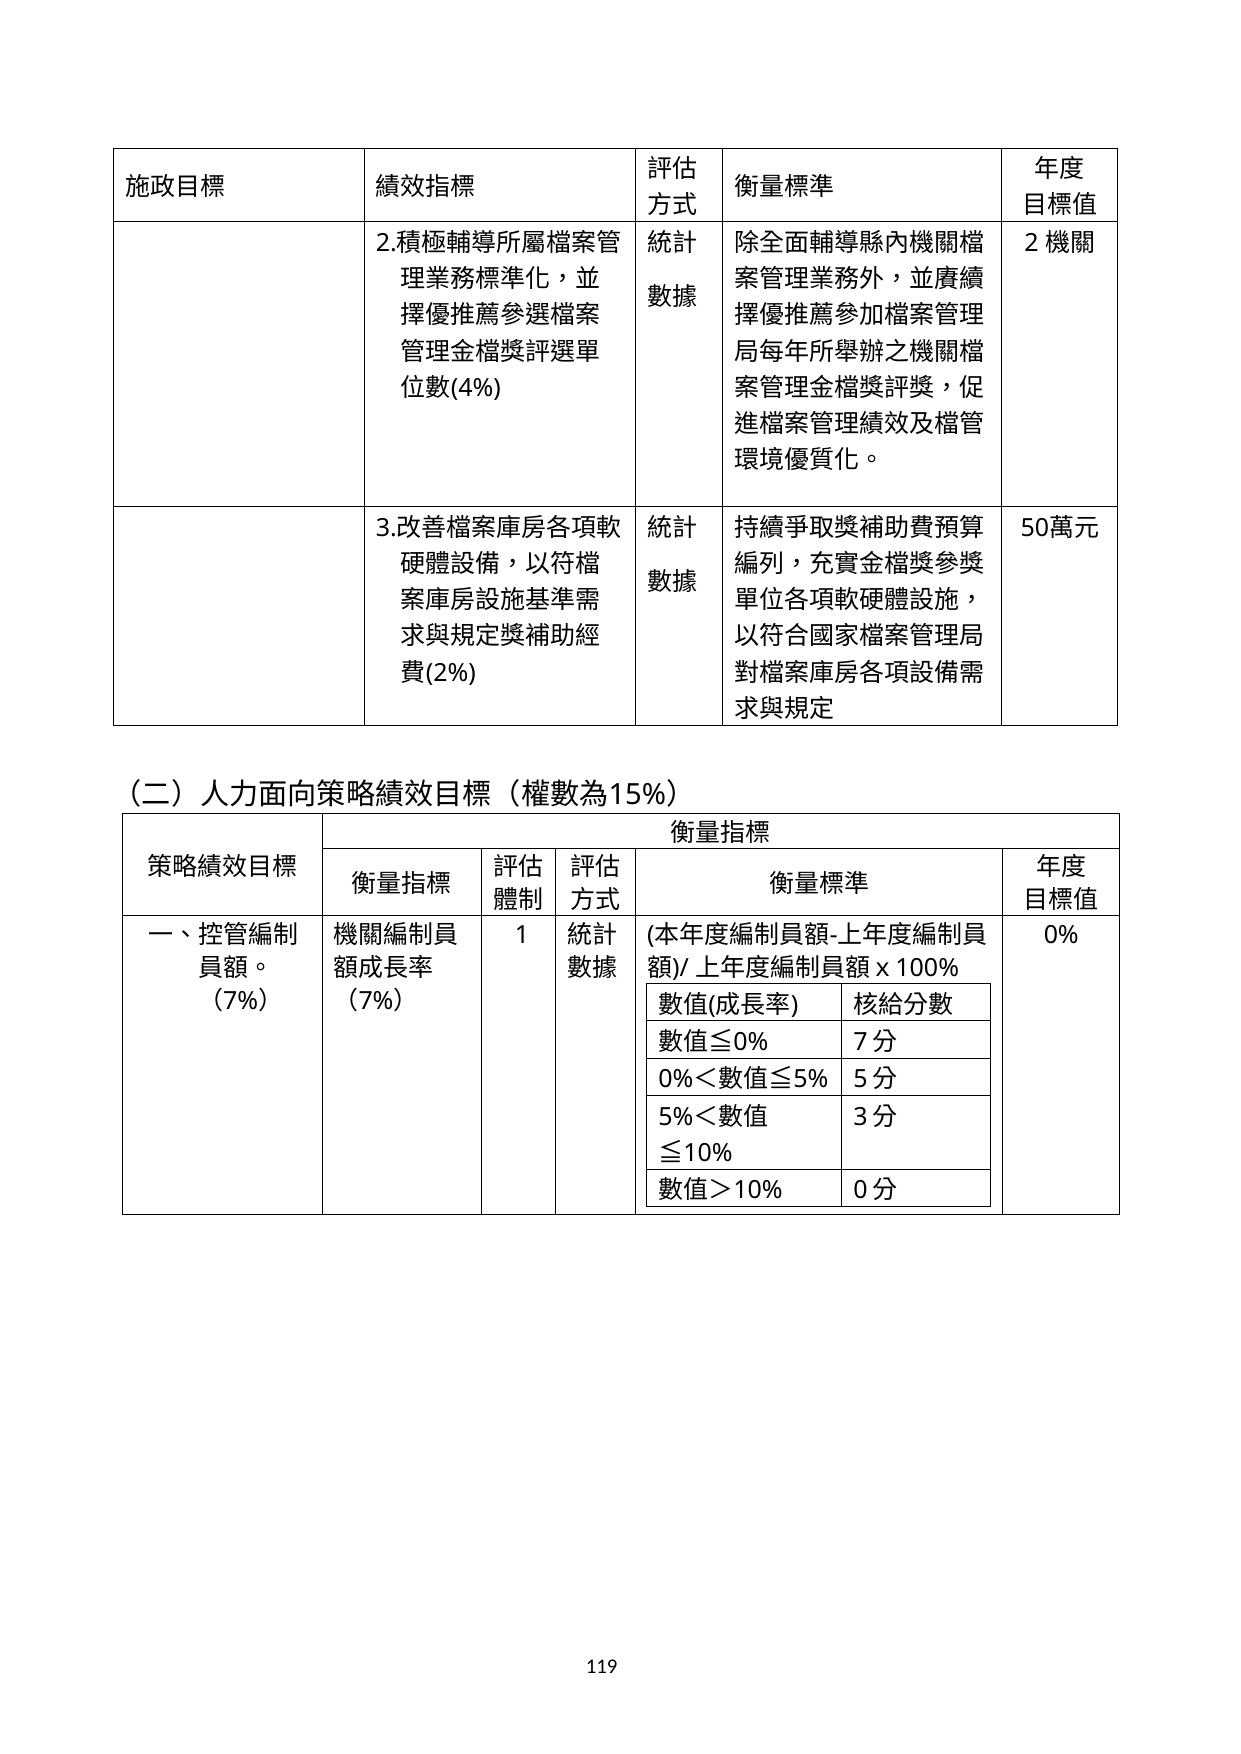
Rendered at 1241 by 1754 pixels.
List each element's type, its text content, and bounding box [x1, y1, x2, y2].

table_cell 統計數據 [636, 507, 722, 724]
table_header 施政目標 [114, 149, 364, 221]
table_cell 評估體制 [482, 849, 555, 915]
table_cell 數值≦0% [647, 1021, 841, 1058]
table_header 衡量指標 [323, 814, 1119, 848]
table_cell [114, 507, 364, 724]
table_cell 數值＞10% [647, 1170, 841, 1206]
table_cell 0% [1003, 916, 1119, 1214]
table_cell 5%＜數值≦10% [647, 1096, 841, 1168]
table_cell 2 機關 [1002, 222, 1117, 506]
table_header 績效指標 [365, 149, 635, 221]
table_header 數值(成長率) [647, 984, 841, 1020]
table_cell (本年度編制員額-上年度編制員額)/ 上年度編制員額ｘ100% [636, 916, 1002, 1214]
table_cell 統計數據 [556, 916, 635, 1214]
table_cell 5分 [842, 1059, 990, 1095]
table_cell 統計數據 [636, 222, 722, 506]
table_cell 年度 目標值 [1003, 849, 1119, 915]
table_cell 3分 [842, 1096, 990, 1168]
table_cell 評估方式 [556, 849, 635, 915]
table_cell 機關編制員額成長率（7%） [323, 916, 481, 1214]
table_cell 衡量標準 [636, 849, 1002, 915]
table_header 衡量標準 [723, 149, 1001, 221]
table_header 核給分數 [842, 984, 990, 1020]
table_cell 2.積極輔導所屬檔案管理業務標準化，並擇優推薦參選檔案管理金檔獎評選單位數(4%) [365, 222, 635, 506]
table_cell 3.改善檔案庫房各項軟硬體設備，以符檔案庫房設施基準需求與規定獎補助經費(2%) [365, 507, 635, 724]
table_cell 1 [482, 916, 555, 1214]
table_cell 衡量指標 [323, 849, 481, 915]
table_cell 控管編制員額。（7%） [123, 916, 322, 1214]
table_cell 除全面輔導縣內機關檔案管理業務外，並賡續擇優推薦參加檔案管理局每年所舉辦之機關檔案管理金檔獎評獎，促進檔案管理績效及檔管環境優質化。 [723, 222, 1001, 506]
table_cell [114, 222, 364, 506]
table_cell 0%＜數值≦5% [647, 1059, 841, 1095]
table_header 評估方式 [636, 149, 722, 221]
table_cell 50萬元 [1002, 507, 1117, 724]
table_cell 0分 [842, 1170, 990, 1206]
table_header 年度 目標值 [1002, 149, 1117, 221]
table_cell 持續爭取獎補助費預算編列，充實金檔獎參獎單位各項軟硬體設施，以符合國家檔案管理局對檔案庫房各項設備需求與規定 [723, 507, 1001, 724]
text （二）人力面向策略績效目標（權數為15%） [112, 771, 1128, 813]
table_cell 7分 [842, 1021, 990, 1058]
table_header 策略績效目標 [123, 814, 322, 915]
